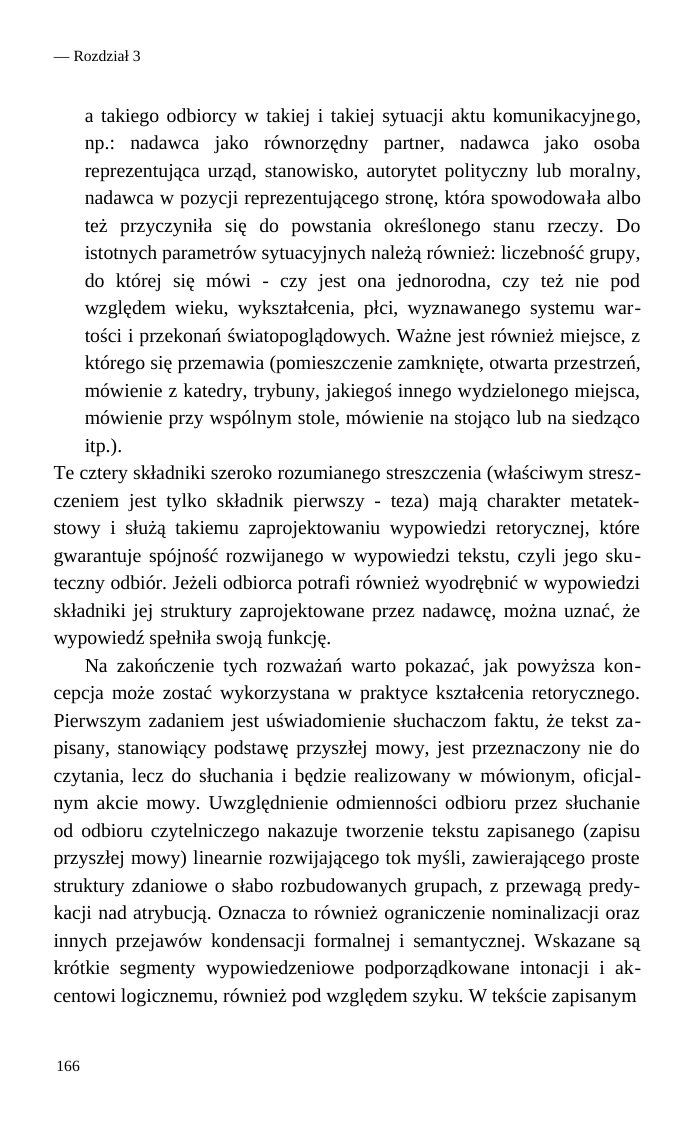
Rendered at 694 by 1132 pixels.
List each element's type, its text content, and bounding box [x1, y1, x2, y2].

text — Rozdział 3 [54, 47, 148, 65]
text Te cztery składniki szeroko rozumianego streszczenia (właściwym stresz­czeniem jest tylko składnik pierwszy - teza) mają charakter metatek- stowy i służą takiemu zaprojektowaniu wypowiedzi retorycznej, które gwarantuje spójność rozwijanego w wypowiedzi tekstu, czyli jego sku­teczny odbiór. Jeżeli odbiorca potrafi również wyodrębnić w wypowiedzi składniki jej struktury zaprojektowane przez nadawcę, można uznać, że wypowiedź spełniła swoją funkcję. [53, 461, 641, 649]
text a takiego odbiorcy w takiej i takiej sytuacji aktu komunikacyjne­go, np.: nadawca jako równorzędny partner, nadawca jako osoba reprezentująca urząd, stanowisko, autorytet polityczny lub moral­ny, nadawca w pozycji reprezentującego stronę, która spowodowa­ła albo też przyczyniła się do powstania określonego stanu rzeczy. Do istotnych parametrów sytuacyjnych należą również: liczebność grupy, do której się mówi - czy jest ona jednorodna, czy też nie pod względem wieku, wykształcenia, płci, wyznawanego systemu war­tości i przekonań światopoglądowych. Ważne jest również miejsce, z którego się przemawia (pomieszczenie zamknięte, otwarta prze­strzeń, mówienie z katedry, trybuny, jakiegoś innego wydzielonego miejsca, mówienie przy wspólnym stole, mówienie na stojąco lub na siedząco itp.). [84, 104, 641, 457]
text Na zakończenie tych rozważań warto pokazać, jak powyższa kon­cepcja może zostać wykorzystana w praktyce kształcenia retorycznego. Pierwszym zadaniem jest uświadomienie słuchaczom faktu, że tekst za­pisany, stanowiący podstawę przyszłej mowy, jest przeznaczony nie do czytania, lecz do słuchania i będzie realizowany w mówionym, oficjal­nym akcie mowy. Uwzględnienie odmienności odbioru przez słuchanie od odbioru czytelniczego nakazuje tworzenie tekstu zapisanego (zapisu przyszłej mowy) linearnie rozwijającego tok myśli, zawierającego proste struktury zdaniowe o słabo rozbudowanych grupach, z przewagą predy- kacji nad atrybucją. Oznacza to również ograniczenie nominalizacji oraz innych przejawów kondensacji formalnej i semantycznej. Wskazane są krótkie segmenty wypowiedzeniowe podporządkowane intonacji i ak­centowi logicznemu, również pod względem szyku. W tekście zapisanym [53, 654, 641, 1007]
text 166 [56, 1056, 84, 1074]
